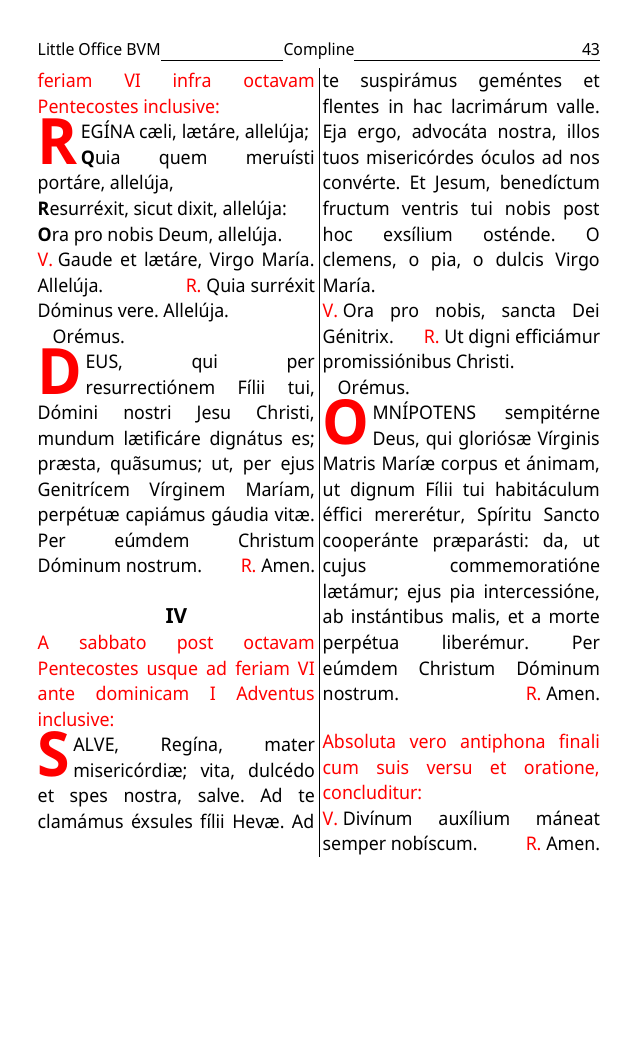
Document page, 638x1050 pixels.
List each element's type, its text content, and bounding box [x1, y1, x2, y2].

text feriam VI infra octavam Pentecostes inclusive: [37, 68, 315, 119]
text A sabbato post octavam Pentecostes usque ad feriam VI ante dominicam I Adventus inclusive: [37, 629, 315, 731]
text REGÍNA cæli, lætáre, allelúja; Quia quem meruísti portáre, allelúja, [37, 119, 315, 195]
text DEUS, qui per resurrectiónem Fílii tui, Dómini nostri Jesu Christi, mundum lætificáre dignátus es; præsta, quãsumus; ut, per ejus Genitrícem Vírginem Maríam, perpétuæ capiámus gáudia vitæ. Per eúmdem Christum Dóminum nostrum. R. Amen. [37, 348, 315, 578]
text Resurréxit, sicut dixit, allelúja: [37, 195, 315, 221]
text Ora pro nobis Deum, allelúja. [37, 221, 315, 246]
text SALVE, Regína, mater misericórdiæ; vita, dulcédo et spes nostra, salve. Ad te clamámus éxsules fílii Hevæ. Ad [37, 731, 315, 833]
text V. Divínum auxílium máneat semper nobíscum. R. Amen. [322, 805, 600, 856]
text Orémus. [322, 374, 600, 399]
text OMNÍPOTENS sempitérne De­us, qui gloriósæ Vírginis Matris Maríæ corpus et ánimam, ut dignum Fílii tui habitáculum éffici mererétur, Spíritu Sancto cooperánte præparásti: da, ut cujus commemoratióne lætámur; ejus pia intercessióne, ab instántibus malis, et a morte perpétua liberémur. Per eúmdem Christum Dóminum nostrum. R. Amen. [322, 399, 600, 706]
text IV [37, 601, 315, 629]
text V. Ora pro nobis, sancta Dei Génitrix. R. Ut digni efficiámur promissiónibus Christi. [322, 297, 600, 374]
text V. Gaude et lætáre, Virgo María. Allelúja. R. Quia surréxit Dóminus vere. Allelúja. [37, 246, 315, 323]
text te suspirámus geméntes et flentes in hac lacrimárum valle. Eja ergo, advocáta nostra, illos tuos misericórdes óculos ad nos convérte. Et Jesum, benedíctum fructum ventris tui nobis post hoc exsílium osténde. O clemens, o pia, o dulcis Virgo María. [322, 68, 600, 297]
text Absoluta vero antiphona finali cum suis versu et oratione, concluditur: [322, 728, 600, 805]
text Orémus. [37, 323, 315, 348]
